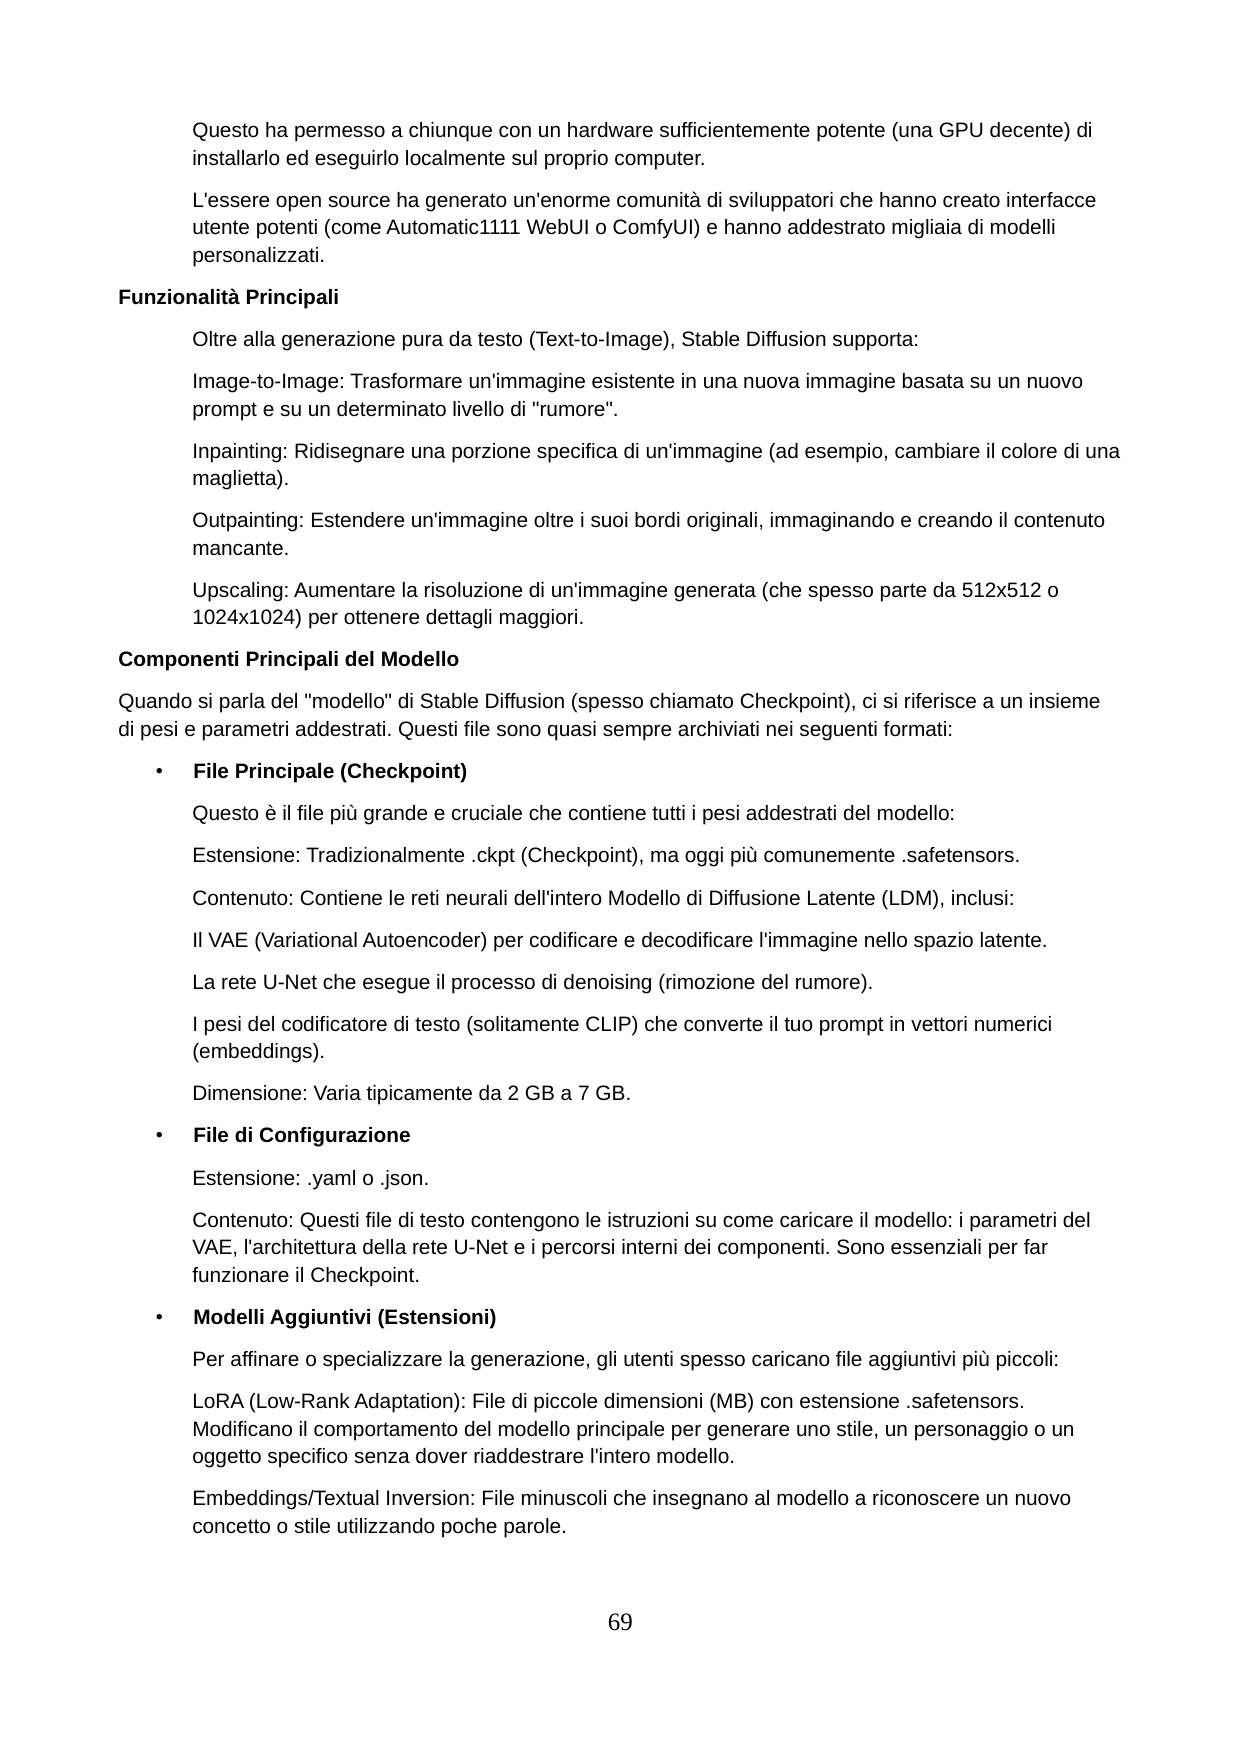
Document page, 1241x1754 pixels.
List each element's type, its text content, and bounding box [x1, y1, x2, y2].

list File di Configurazione [156, 1123, 1122, 1147]
text Outpainting: Estendere un'immagine oltre i suoi bordi originali, immaginando e creando il contenuto mancante. [192, 508, 1122, 559]
text Inpainting: Ridisegnare una porzione specifica di un'immagine (ad esempio, cambiare il colore di una maglietta). [192, 438, 1122, 490]
text Embeddings/Textual Inversion: File minuscoli che insegnano al modello a riconoscere un nuovo concetto o stile utilizzando poche parole. [192, 1486, 1122, 1537]
text Componenti Principali del Modello [118, 647, 1122, 671]
text Contenuto: Contiene le reti neurali dell'intero Modello di Diffusione Latente (LDM), inclusi: [192, 885, 1122, 909]
text Questo ha permesso a chiunque con un hardware sufficientemente potente (una GPU decente) di installarlo ed eseguirlo localmente sul proprio computer. [192, 118, 1122, 169]
text Il VAE (Variational Autoencoder) per codificare e decodificare l'immagine nello spazio latente. [192, 927, 1122, 951]
text Image-to-Image: Trasformare un'immagine esistente in una nuova immagine basata su un nuovo prompt e su un determinato livello di "rumore". [192, 369, 1122, 420]
text Estensione: Tradizionalmente .ckpt (Checkpoint), ma oggi più comunemente .safetensors. [192, 843, 1122, 867]
text Contenuto: Questi file di testo contengono le istruzioni su come caricare il modello: i parametri del VAE, l'architettura della rete U-Net e i percorsi interni dei componenti. Sono essenziali per far funzionare il Checkpoint. [192, 1207, 1122, 1286]
text L'essere open source ha generato un'enorme comunità di sviluppatori che hanno creato interfacce utente potenti (come Automatic1111 WebUI o ComfyUI) e hanno addestrato migliaia di modelli personalizzati. [192, 188, 1122, 267]
text I pesi del codificatore di testo (solitamente CLIP) che converte il tuo prompt in vettori numerici (embeddings). [192, 1012, 1122, 1063]
list Modelli Aggiuntivi (Estensioni) [156, 1304, 1122, 1329]
list File Principale (Checkpoint) [156, 759, 1122, 783]
text Quando si parla del "modello" di Stable Diffusion (spesso chiamato Checkpoint), ci si riferisce a un insieme di pesi e parametri addestrati. Questi file sono quasi sempre archiviati nei seguenti formati: [118, 689, 1122, 741]
text Estensione: .yaml o .json. [192, 1165, 1122, 1189]
text La rete U-Net che esegue il processo di denoising (rimozione del rumore). [192, 969, 1122, 993]
text Per affinare o specializzare la generazione, gli utenti spesso caricano file aggiuntivi più piccoli: [192, 1347, 1122, 1371]
text Upscaling: Aumentare la risoluzione di un'immagine generata (che spesso parte da 512x512 o 1024x1024) per ottenere dettagli maggiori. [192, 578, 1122, 629]
text Oltre alla generazione pura da testo (Text-to-Image), Stable Diffusion supporta: [192, 327, 1122, 351]
text Funzionalità Principali [118, 285, 1122, 309]
text LoRA (Low-Rank Adaptation): File di piccole dimensioni (MB) con estensione .safetensors. Modificano il comportamento del modello principale per generare uno stile, un personaggio o un oggetto specifico senza dover riaddestrare l'intero modello. [192, 1389, 1122, 1468]
text Questo è il file più grande e cruciale che contiene tutti i pesi addestrati del modello: [192, 801, 1122, 825]
text Dimensione: Varia tipicamente da 2 GB a 7 GB. [192, 1081, 1122, 1105]
